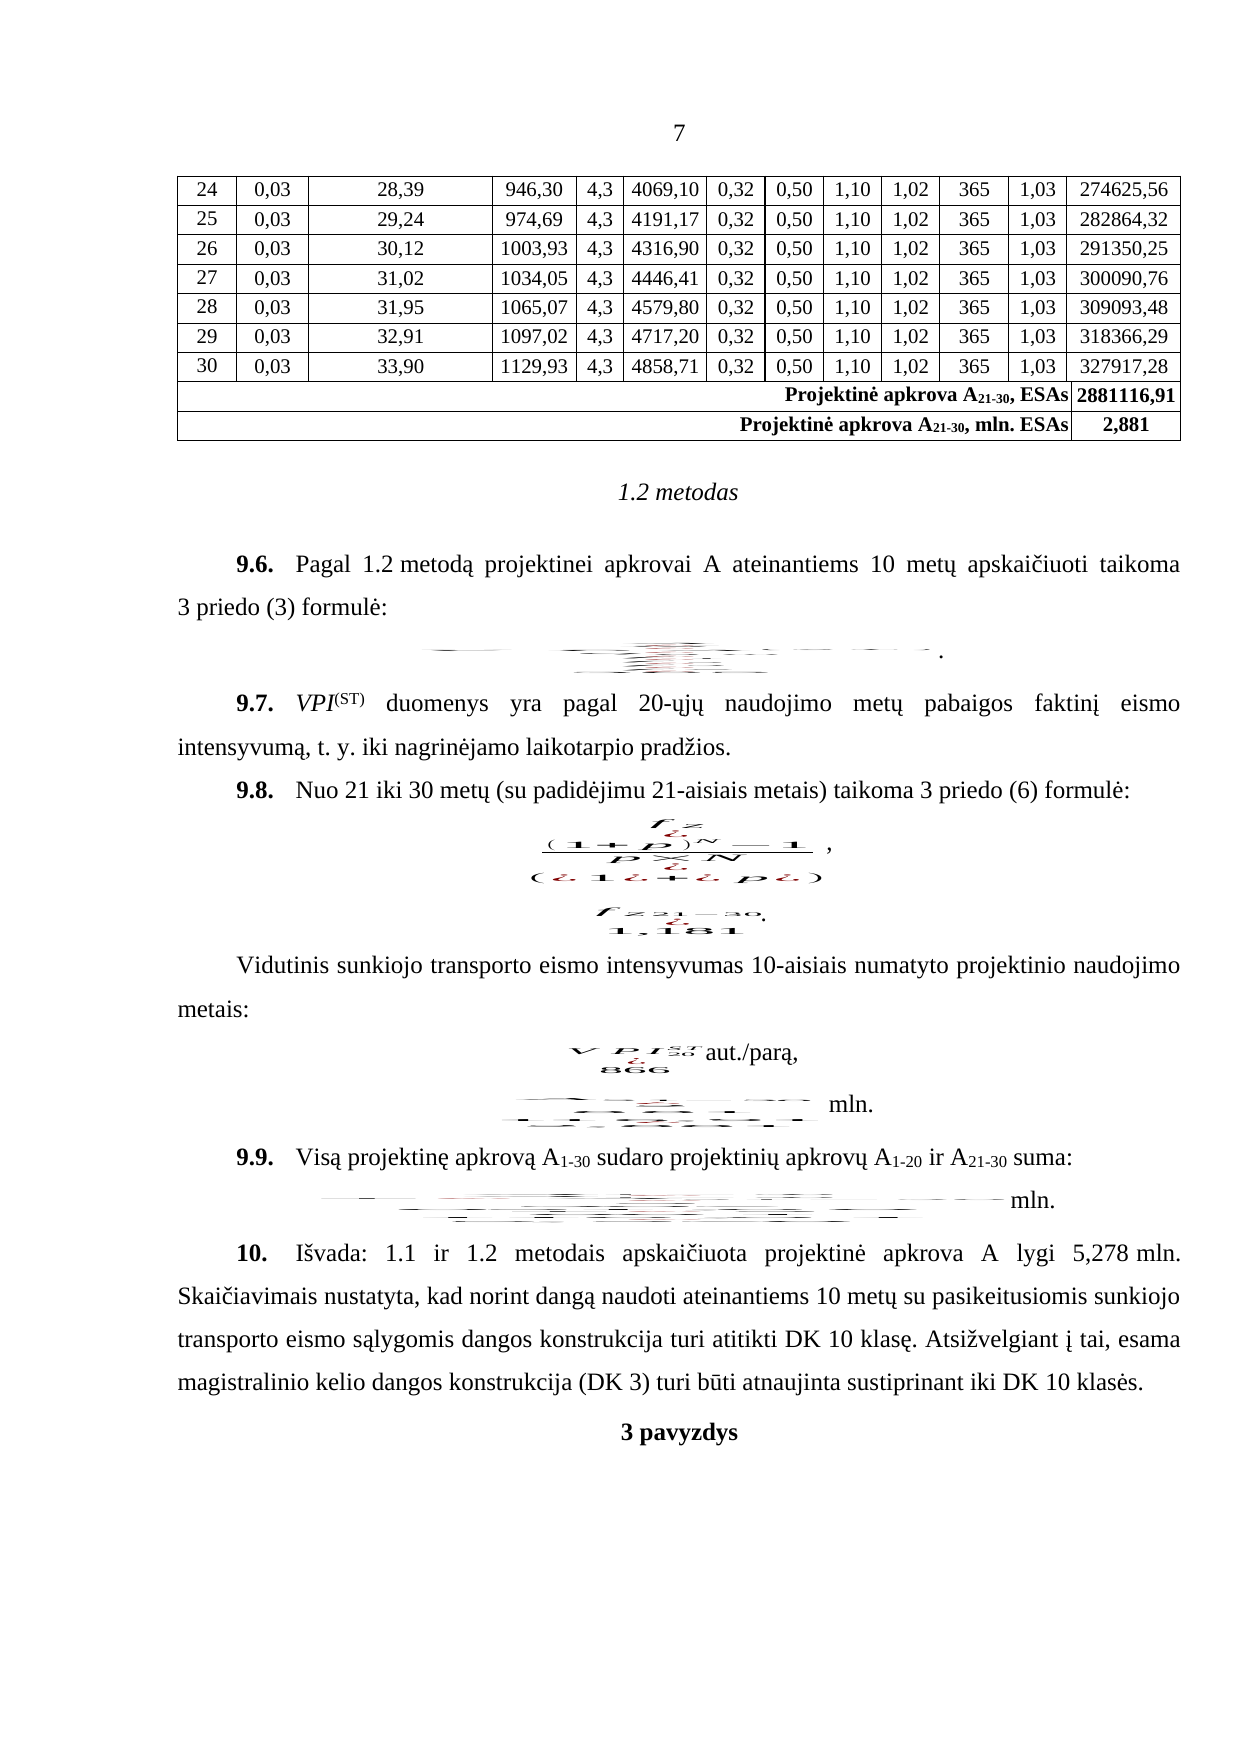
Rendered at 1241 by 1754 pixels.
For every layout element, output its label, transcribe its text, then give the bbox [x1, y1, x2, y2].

table_cell 25 [178, 206, 236, 234]
table_cell 365 [940, 177, 1008, 205]
table_cell 4,3 [577, 235, 623, 264]
table_cell 327917,28 [1067, 353, 1180, 381]
text , [177, 818, 1181, 883]
table_cell 4191,17 [624, 206, 706, 234]
table_cell 1,02 [882, 353, 939, 381]
table_cell 1003,93 [493, 235, 576, 264]
table_cell 974,69 [493, 206, 576, 234]
table_cell 30 [178, 353, 236, 381]
table_cell 1,02 [882, 206, 939, 234]
table_cell 1,03 [1009, 265, 1066, 293]
text . [177, 898, 1181, 936]
table_cell 1,10 [824, 177, 881, 205]
table_cell 4858,71 [624, 353, 706, 381]
table_cell 1,03 [1009, 206, 1066, 234]
table_cell 0,50 [766, 265, 823, 293]
table_cell 4,3 [577, 177, 623, 205]
table_cell 1,10 [824, 265, 881, 293]
table_cell 1129,93 [493, 353, 576, 381]
text 10. Išvada: 1.1 ir 1.2 metodais apskaičiuota projektinė apkrova A lygi 5,278 mln. Skaičiavimais nustatyta, kad norint dangą naudoti ateinantiems 10 metų su pasikeitusiomis sunkiojo transporto eismo sąlygomis dangos konstrukcija turi atitikti DK 10 klasę. Atsižvelgiant į tai, esama magistralinio kelio dangos konstrukcija (DK 3) turi būti atnaujinta sustiprinant iki DK 10 klasės. [177, 1238, 1181, 1396]
table_cell 29,24 [309, 206, 492, 234]
text Vidutinis sunkiojo transporto eismo intensyvumas 10-aisiais numatyto projektinio naudojimo metais: [177, 951, 1181, 1022]
text 1.2 metodas [177, 477, 1181, 506]
text 9.8. Nuo 21 iki 30 metų (su padidėjimu 21-aisiais metais) taikoma 3 priedo (6) formulė: [177, 775, 1181, 803]
table_cell 32,91 [309, 324, 492, 352]
table_cell 0,50 [766, 294, 823, 322]
table_cell 0,03 [237, 294, 308, 322]
table_cell 0,50 [766, 235, 823, 264]
table_cell 0,32 [707, 265, 764, 293]
table_cell 4,3 [577, 353, 623, 381]
table_cell 1,10 [824, 353, 881, 381]
table_cell 4717,20 [624, 324, 706, 352]
table_cell 318366,29 [1067, 324, 1180, 352]
table_cell 0,03 [237, 265, 308, 293]
table_cell 2,881 [1072, 412, 1180, 440]
table_cell 365 [940, 206, 1008, 234]
table_cell 274625,56 [1067, 177, 1180, 205]
table_cell 365 [940, 294, 1008, 322]
table_cell 0,50 [766, 206, 823, 234]
table_cell 0,32 [707, 353, 764, 381]
table_cell 28,39 [309, 177, 492, 205]
table_cell 0,32 [707, 177, 764, 205]
text mln. [177, 1185, 1181, 1223]
table_cell 365 [940, 353, 1008, 381]
text aut./parą, [177, 1037, 1181, 1075]
table_cell 1,02 [882, 235, 939, 264]
table_cell 0,50 [766, 353, 823, 381]
table_cell 1065,07 [493, 294, 576, 322]
table_cell 1,10 [824, 206, 881, 234]
table_cell 1,03 [1009, 324, 1066, 352]
table_cell 29 [178, 324, 236, 352]
table_cell 27 [178, 265, 236, 293]
text 3 pavyzdys [177, 1417, 1181, 1446]
table_cell 26 [178, 235, 236, 264]
table_cell 0,03 [237, 324, 308, 352]
table_cell 1,03 [1009, 353, 1066, 381]
table_cell 28 [178, 294, 236, 322]
text . [177, 635, 1181, 674]
table_cell 291350,25 [1067, 235, 1180, 264]
table_cell 0,50 [766, 177, 823, 205]
table_cell 1034,05 [493, 265, 576, 293]
table_cell 0,32 [707, 206, 764, 234]
text 9.6. Pagal 1.2 metodą projektinei apkrovai A ateinantiems 10 metų apskaičiuoti taikoma 3 priedo (3) formulė: [177, 549, 1181, 621]
table_cell 4,3 [577, 294, 623, 322]
table_cell Projektinė apkrova A21-30, ESAs [178, 382, 1071, 411]
table_cell 24 [178, 177, 236, 205]
table_cell 4,3 [577, 206, 623, 234]
table_cell 1,10 [824, 235, 881, 264]
table_cell 1097,02 [493, 324, 576, 352]
table_cell 1,10 [824, 324, 881, 352]
table_cell 309093,48 [1067, 294, 1180, 322]
table_cell 1,02 [882, 294, 939, 322]
text 9.9. Visą projektinę apkrovą A1-30 sudaro projektinių apkrovų A1-20 ir A21-30 suma: [177, 1142, 1181, 1171]
table_cell 946,30 [493, 177, 576, 205]
text 9.7. VPI(ST) duomenys yra pagal 20-ųjų naudojimo metų pabaigos faktinį eismo intensyvumą, t. y. iki nagrinėjamo laikotarpio pradžios. [177, 688, 1181, 760]
table_cell 4316,90 [624, 235, 706, 264]
table_cell 4069,10 [624, 177, 706, 205]
table_cell 0,32 [707, 235, 764, 264]
table_cell 365 [940, 265, 1008, 293]
table_cell 31,02 [309, 265, 492, 293]
table_cell 0,03 [237, 235, 308, 264]
table_cell 1,03 [1009, 294, 1066, 322]
table_cell 0,03 [237, 177, 308, 205]
table_cell 300090,76 [1067, 265, 1180, 293]
table_cell 33,90 [309, 353, 492, 381]
table_cell 0,50 [766, 324, 823, 352]
table_cell 1,02 [882, 265, 939, 293]
table_cell 4,3 [577, 324, 623, 352]
table_cell 31,95 [309, 294, 492, 322]
text mln. [177, 1089, 1181, 1128]
table_cell 4,3 [577, 265, 623, 293]
table_cell 365 [940, 324, 1008, 352]
table_cell 0,03 [237, 206, 308, 234]
table_cell 282864,32 [1067, 206, 1180, 234]
table_cell 1,03 [1009, 177, 1066, 205]
table_cell Projektinė apkrova A21-30, mln. ESAs [178, 412, 1071, 440]
table_cell 1,02 [882, 324, 939, 352]
table_cell 0,03 [237, 353, 308, 381]
table_cell 1,03 [1009, 235, 1066, 264]
table_cell 1,10 [824, 294, 881, 322]
table_cell 4446,41 [624, 265, 706, 293]
table_cell 365 [940, 235, 1008, 264]
table_cell 0,32 [707, 324, 764, 352]
table_cell 30,12 [309, 235, 492, 264]
table_cell 1,02 [882, 177, 939, 205]
table_cell 0,32 [707, 294, 764, 322]
table_cell 4579,80 [624, 294, 706, 322]
table_cell 2881116,91 [1072, 382, 1180, 411]
